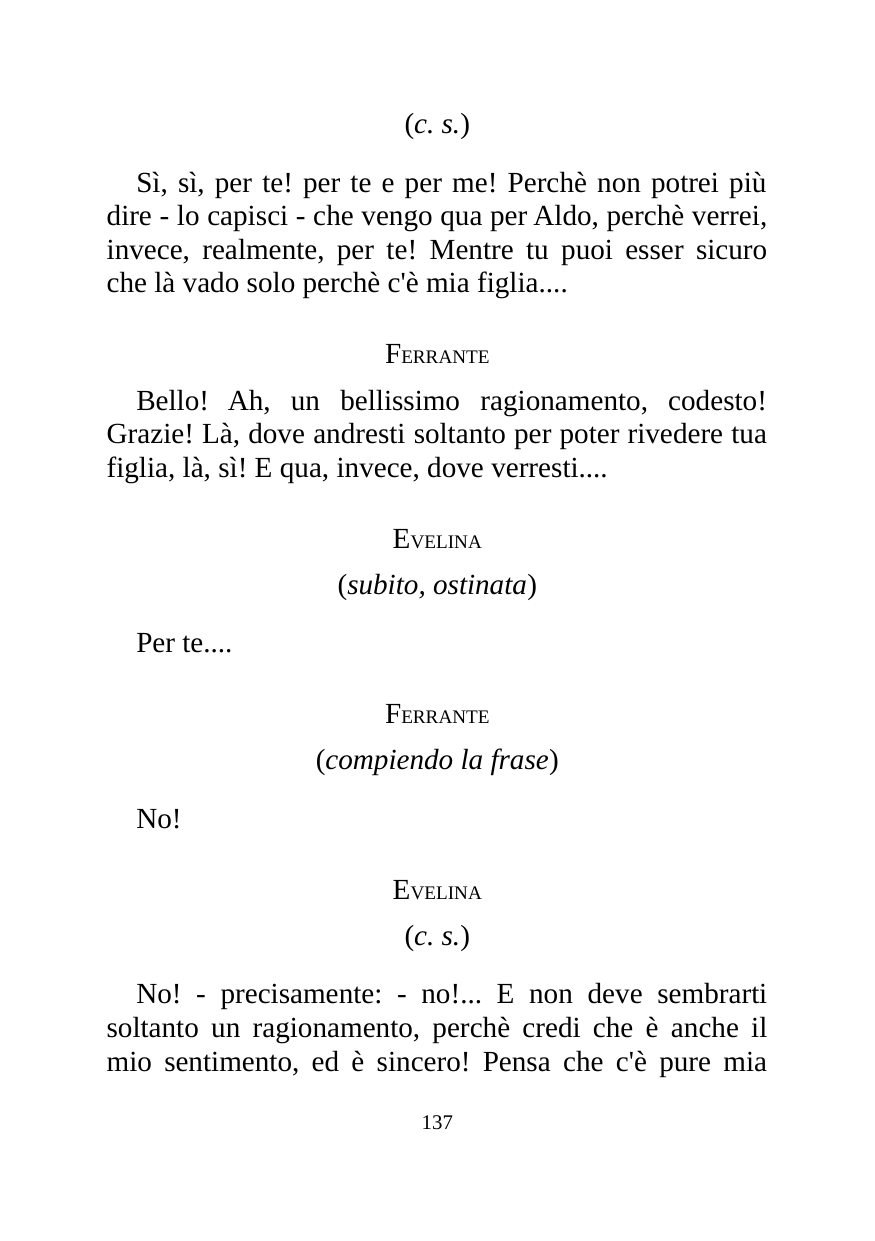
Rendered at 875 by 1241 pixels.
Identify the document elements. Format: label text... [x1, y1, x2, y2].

text No! - precisamente: - no!... E non deve sembrarti soltanto un ragionamento, perchè credi che è anche il mio sentimento, ed è sincero! Pensa che c'è pure mia [106, 977, 768, 1077]
text Ferrante [106, 696, 768, 730]
text Evelina [106, 521, 768, 554]
text Bello! Ah, un bellissimo ragionamento, codesto! Grazie! Là, dove andresti soltanto per poter rivedere tua figlia, là, sì! E qua, invece, dove verresti.... [106, 383, 768, 483]
text No! [106, 801, 768, 834]
text Sì, sì, per te! per te e per me! Perchè non potrei più dire - lo capisci - che vengo qua per Aldo, perchè verrei, invece, realmente, per te! Mentre tu puoi esser sicuro che là vado solo perchè c'è mia figlia.... [106, 165, 768, 299]
text (c. s.) [106, 918, 768, 952]
text Evelina [106, 872, 768, 906]
text Ferrante [106, 337, 768, 370]
text (compiendo la frase) [106, 742, 768, 776]
text (c. s.) [106, 106, 768, 140]
text Per te.... [106, 625, 768, 659]
text (subito, ostinata) [106, 567, 768, 600]
